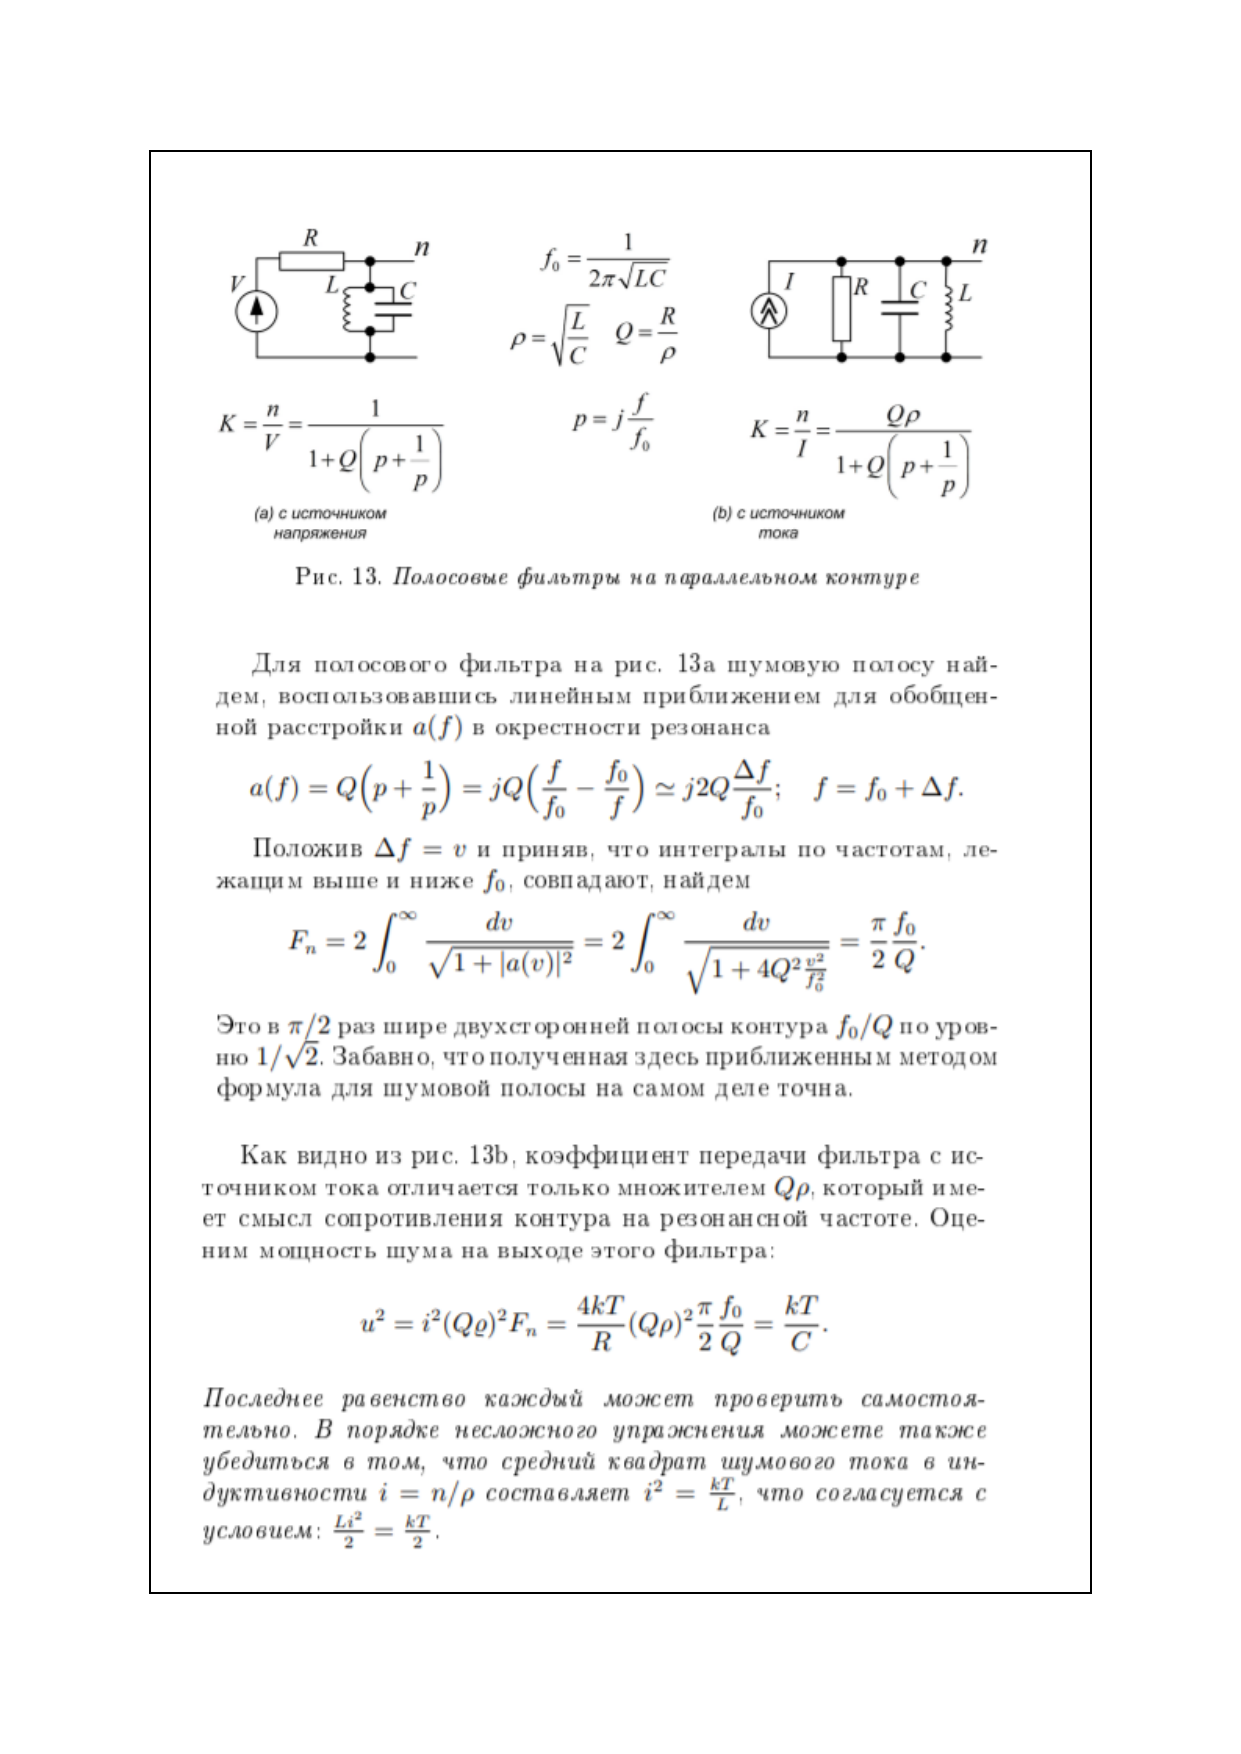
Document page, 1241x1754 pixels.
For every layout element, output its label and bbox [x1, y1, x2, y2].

table_cell [151, 152, 1090, 1592]
picture [160, 187, 1050, 1557]
